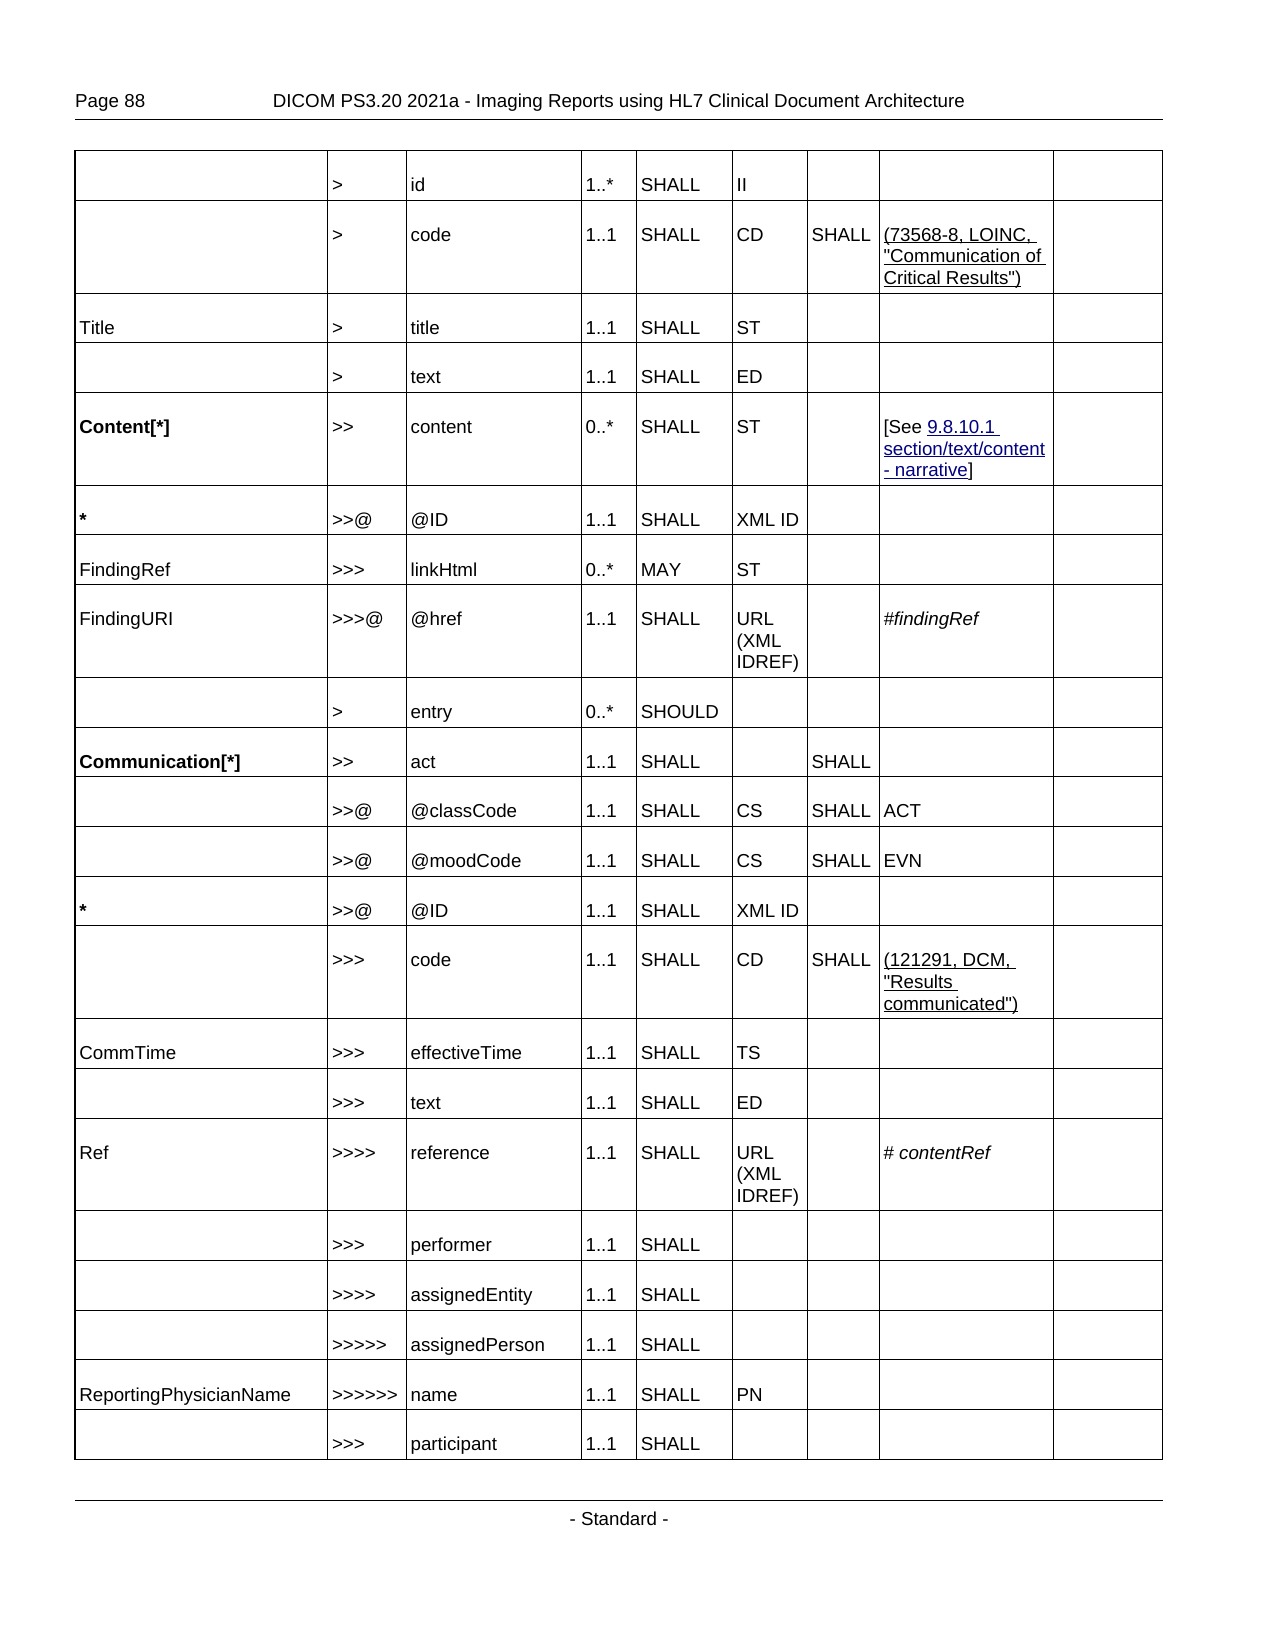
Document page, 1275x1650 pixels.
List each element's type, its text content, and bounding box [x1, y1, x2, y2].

table_cell performer [407, 1211, 581, 1260]
table_cell [1054, 294, 1162, 342]
table_cell > [328, 294, 406, 342]
table_cell 1..1 [582, 1410, 636, 1459]
table_cell SHALL [637, 393, 732, 485]
table_cell 1..1 [582, 1119, 636, 1210]
table_cell SHALL [808, 728, 879, 776]
table_cell [76, 343, 327, 392]
table_cell SHALL [637, 1019, 732, 1068]
table_cell @href [407, 585, 581, 677]
table_cell 1..1 [582, 343, 636, 392]
table_cell [733, 728, 807, 776]
table_cell text [407, 1069, 581, 1117]
table_cell [1054, 1119, 1162, 1210]
table_cell Comm​Time [76, 1019, 327, 1068]
table_cell SHALL [637, 585, 732, 677]
table_cell act [407, 728, 581, 776]
table_cell [880, 343, 1053, 392]
table_cell code [407, 201, 581, 292]
table_cell SHALL [637, 201, 732, 292]
table_cell assignedPerson [407, 1311, 581, 1359]
table_cell entry [407, 678, 581, 727]
table_cell >>@ [328, 486, 406, 534]
table_cell [76, 777, 327, 826]
table_cell [1054, 678, 1162, 727]
table_cell [1054, 1069, 1162, 1117]
table_cell SHALL [808, 926, 879, 1018]
table_cell SHALL [637, 1069, 732, 1117]
table_cell 1..1 [582, 877, 636, 925]
table_cell [See 9.8.10.1 section/text/content - narrative] [880, 393, 1053, 485]
table_cell > [328, 678, 406, 727]
table_cell SHALL [808, 827, 879, 876]
table_cell [880, 151, 1053, 200]
table_cell [880, 1311, 1053, 1359]
table_cell [733, 1311, 807, 1359]
table_cell SHALL [637, 151, 732, 200]
table_cell MAY [637, 535, 732, 584]
table_cell CS [733, 827, 807, 876]
table_cell XML ID [733, 486, 807, 534]
table_cell [1054, 728, 1162, 776]
table_cell [880, 678, 1053, 727]
table_cell Reporting​Physician​Name [76, 1360, 327, 1409]
table_cell [808, 294, 879, 342]
table_cell [808, 1119, 879, 1210]
table_cell [808, 343, 879, 392]
table_cell II [733, 151, 807, 200]
table_cell >>> [328, 1410, 406, 1459]
table_cell [880, 486, 1053, 534]
table_cell @ID [407, 486, 581, 534]
table_cell >>> [328, 926, 406, 1018]
table_cell [76, 926, 327, 1018]
table_cell 1..1 [582, 1261, 636, 1310]
table_cell [1054, 1311, 1162, 1359]
table_cell [76, 1261, 327, 1310]
table_cell Ref [76, 1119, 327, 1210]
table_cell [808, 1311, 879, 1359]
table_cell EVN [880, 827, 1053, 876]
table_cell >>>@ [328, 585, 406, 677]
table_cell SHOULD [637, 678, 732, 727]
table_cell [1054, 777, 1162, 826]
table_cell [1054, 486, 1162, 534]
table_cell SHALL [808, 777, 879, 826]
table_cell 1..1 [582, 1019, 636, 1068]
table_cell SHALL [637, 1261, 732, 1310]
table_cell [76, 201, 327, 292]
table_cell (73568-8, LOINC, "Communication of Critical Results") [880, 201, 1053, 292]
table_cell ST [733, 294, 807, 342]
table_cell >>> [328, 1019, 406, 1068]
table_cell URL (XML IDREF) [733, 1119, 807, 1210]
table_cell [880, 1360, 1053, 1409]
table_cell [880, 294, 1053, 342]
table_cell [76, 827, 327, 876]
table_cell 1..1 [582, 1311, 636, 1359]
table_cell [808, 678, 879, 727]
table_cell 1..* [582, 151, 636, 200]
table_cell >>>>> [328, 1311, 406, 1359]
table_cell [880, 1069, 1053, 1117]
table_cell [1054, 1360, 1162, 1409]
table_cell >>@ [328, 877, 406, 925]
table_cell [1054, 393, 1162, 485]
table_cell Content[*] [76, 393, 327, 485]
table_cell >>> [328, 1211, 406, 1260]
table_cell [733, 1261, 807, 1310]
table_cell Finding​URI [76, 585, 327, 677]
table_cell content [407, 393, 581, 485]
table_cell [76, 1410, 327, 1459]
table_cell PN [733, 1360, 807, 1409]
table_cell assigned​Entity [407, 1261, 581, 1310]
table_cell [1054, 151, 1162, 200]
table_cell [880, 877, 1053, 925]
table_cell [76, 151, 327, 200]
table_cell CS [733, 777, 807, 826]
table_cell > [328, 201, 406, 292]
table_cell SHALL [637, 1211, 732, 1260]
table_cell SHALL [637, 1410, 732, 1459]
table_cell 1..1 [582, 1069, 636, 1117]
table_cell [1054, 877, 1162, 925]
table_cell 0..* [582, 678, 636, 727]
table_cell [1054, 1019, 1162, 1068]
table_cell [808, 1410, 879, 1459]
table_cell * [76, 486, 327, 534]
table_cell SHALL [637, 294, 732, 342]
table_cell [1054, 535, 1162, 584]
table_cell [808, 1019, 879, 1068]
table_cell 0..* [582, 535, 636, 584]
table_cell 1..1 [582, 827, 636, 876]
table_cell SHALL [637, 1119, 732, 1210]
table_cell ST [733, 393, 807, 485]
table_cell SHALL [637, 777, 732, 826]
table_cell SHALL [637, 877, 732, 925]
table_cell text [407, 343, 581, 392]
table_cell [808, 1069, 879, 1117]
table_cell [733, 1211, 807, 1260]
table_cell [76, 678, 327, 727]
table_cell # content​Ref [880, 1119, 1053, 1210]
table_cell [880, 1261, 1053, 1310]
table_cell SHALL [637, 486, 732, 534]
table_cell >>> [328, 1069, 406, 1117]
table_cell URL (XML IDREF) [733, 585, 807, 677]
table_cell [808, 1211, 879, 1260]
table_cell >>> [328, 535, 406, 584]
table_cell [1054, 585, 1162, 677]
table_cell [808, 486, 879, 534]
table_cell [76, 1311, 327, 1359]
table_cell [880, 1211, 1053, 1260]
table_cell (121291, DCM, "Results communicated") [880, 926, 1053, 1018]
table_cell >> [328, 393, 406, 485]
table_cell SHALL [637, 1311, 732, 1359]
table_cell ED [733, 343, 807, 392]
table_cell participant [407, 1410, 581, 1459]
table_cell CD [733, 201, 807, 292]
table_cell SHALL [637, 1360, 732, 1409]
table_cell name [407, 1360, 581, 1409]
table_cell [808, 151, 879, 200]
table_cell ED [733, 1069, 807, 1117]
table_cell >>>> [328, 1119, 406, 1210]
table_cell >>>>>> [328, 1360, 406, 1409]
table_cell [880, 728, 1053, 776]
table_cell 1..1 [582, 585, 636, 677]
table_cell 0..* [582, 393, 636, 485]
table_cell id [407, 151, 581, 200]
table_cell [808, 585, 879, 677]
table_cell reference [407, 1119, 581, 1210]
table_cell CD [733, 926, 807, 1018]
table_cell Finding​Ref [76, 535, 327, 584]
table_cell #findingRef [880, 585, 1053, 677]
table_cell [808, 393, 879, 485]
table_cell @classCode [407, 777, 581, 826]
table_cell 1..1 [582, 1211, 636, 1260]
table_cell 1..1 [582, 1360, 636, 1409]
table_cell 1..1 [582, 777, 636, 826]
table_cell SHALL [808, 201, 879, 292]
table_cell [880, 535, 1053, 584]
table_cell [76, 1211, 327, 1260]
table_cell 1..1 [582, 294, 636, 342]
table_cell >>>> [328, 1261, 406, 1310]
table_cell code [407, 926, 581, 1018]
table_cell SHALL [637, 827, 732, 876]
table_cell * [76, 877, 327, 925]
table_cell [1054, 343, 1162, 392]
table_cell [76, 1069, 327, 1117]
table_cell effective​Time [407, 1019, 581, 1068]
table_cell [1054, 827, 1162, 876]
table_cell [808, 535, 879, 584]
table_cell [733, 678, 807, 727]
table_cell Communication[*] [76, 728, 327, 776]
table_cell link​Html [407, 535, 581, 584]
table_cell [1054, 201, 1162, 292]
table_cell 1..1 [582, 486, 636, 534]
table_cell >>@ [328, 827, 406, 876]
table_cell [808, 877, 879, 925]
table_cell 1..1 [582, 201, 636, 292]
table_cell ACT [880, 777, 1053, 826]
table_cell @ID [407, 877, 581, 925]
table_cell > [328, 151, 406, 200]
table_cell XML ID [733, 877, 807, 925]
table_cell SHALL [637, 728, 732, 776]
table_cell title [407, 294, 581, 342]
table_cell SHALL [637, 343, 732, 392]
table_cell > [328, 343, 406, 392]
table_cell [808, 1360, 879, 1409]
table_cell TS [733, 1019, 807, 1068]
table_cell [733, 1410, 807, 1459]
table_cell [1054, 1410, 1162, 1459]
table_cell [1054, 926, 1162, 1018]
table_cell [880, 1410, 1053, 1459]
table_cell 1..1 [582, 728, 636, 776]
table_cell [880, 1019, 1053, 1068]
table_cell >> [328, 728, 406, 776]
table_cell SHALL [637, 926, 732, 1018]
table_cell [1054, 1211, 1162, 1260]
table_cell [1054, 1261, 1162, 1310]
table_cell @moodCode [407, 827, 581, 876]
table_cell Title [76, 294, 327, 342]
table_cell >>@ [328, 777, 406, 826]
table_cell ST [733, 535, 807, 584]
table_cell 1..1 [582, 926, 636, 1018]
table_cell [808, 1261, 879, 1310]
